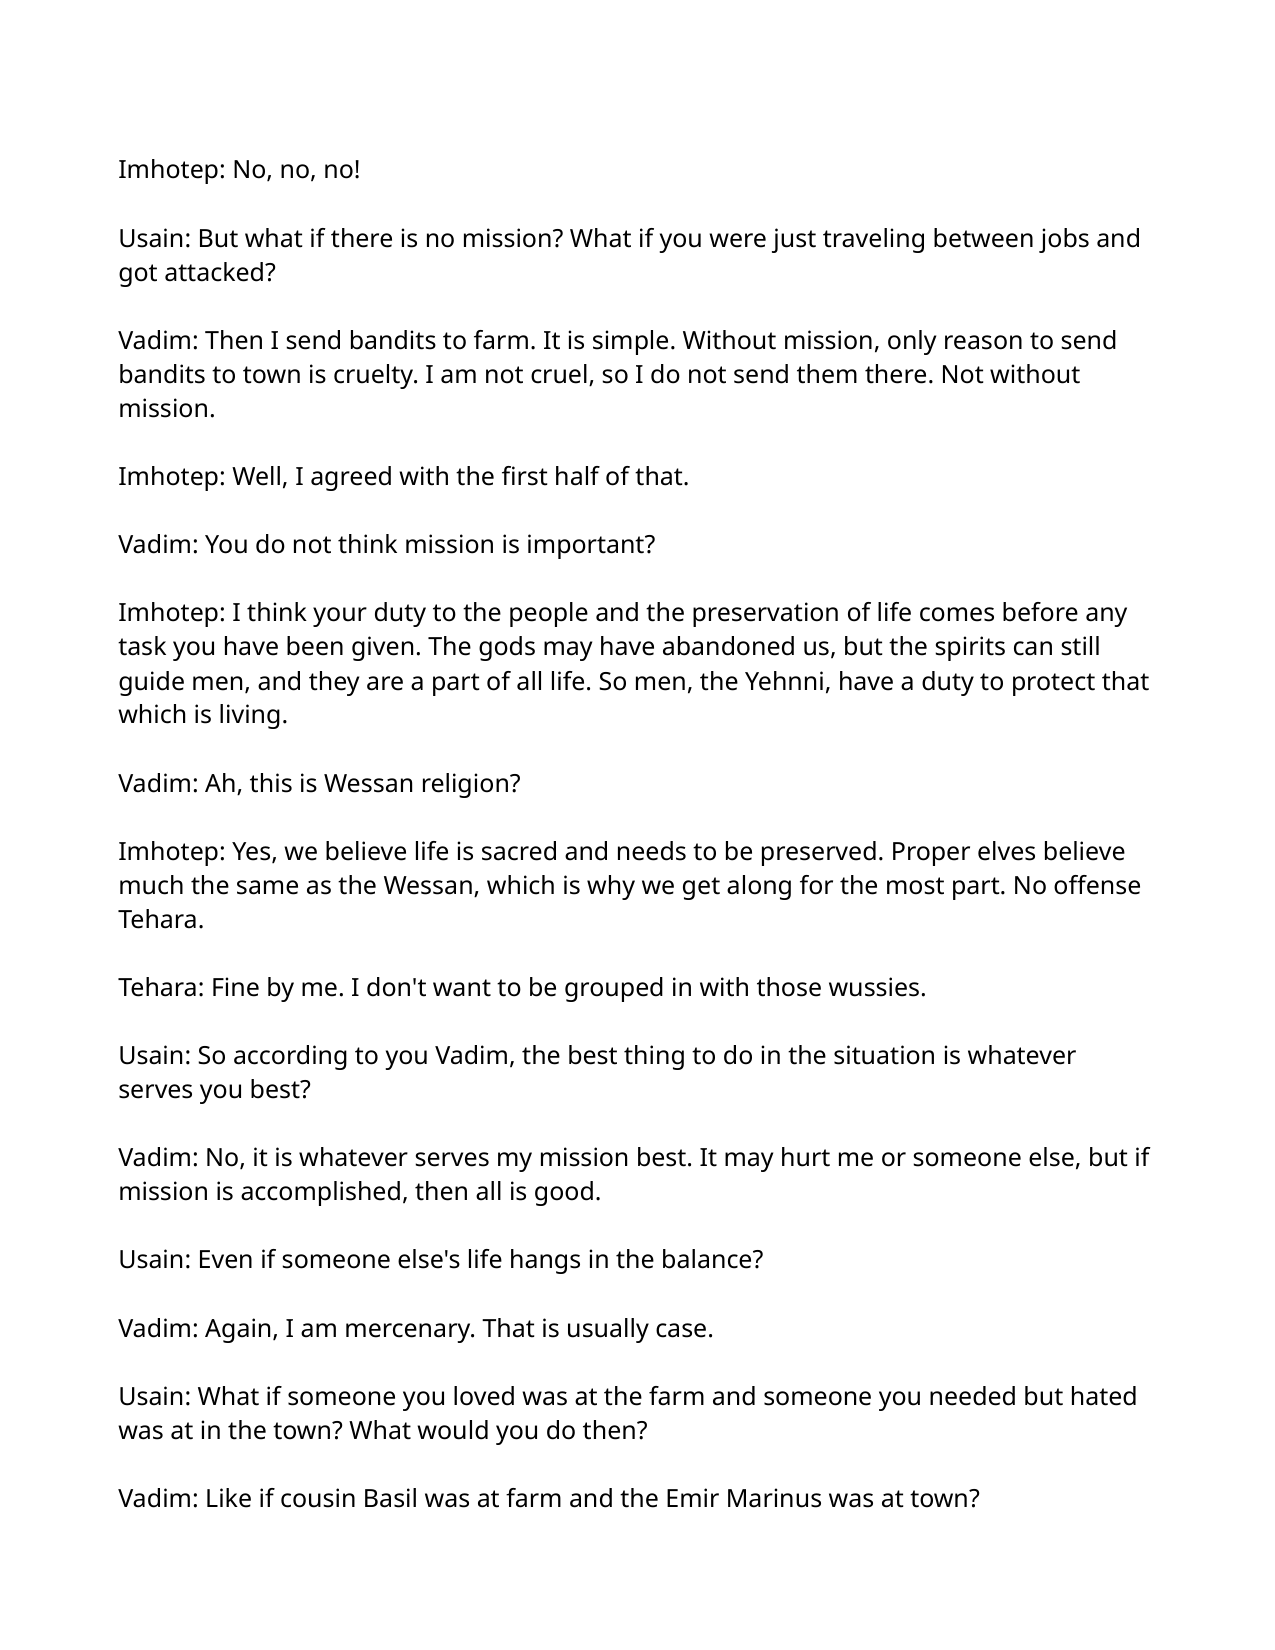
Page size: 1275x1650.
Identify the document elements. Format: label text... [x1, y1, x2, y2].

text Tehara: Fine by me. I don't want to be grouped in with those wussies. [118, 970, 1157, 1004]
text Vadim: Like if cousin Basil was at farm and the Emir Marinus was at town? [118, 1481, 1157, 1515]
text Usain: So according to you Vadim, the best thing to do in the situation is whatever serves you best? [118, 1038, 1157, 1106]
text Vadim: Then I send bandits to farm. It is simple. Without mission, only reason to send bandits to town is cruelty. I am not cruel, so I do not send them there. Not without mission. [118, 322, 1157, 425]
text Imhotep: Yes, we believe life is sacred and needs to be preserved. Proper elves believe much the same as the Wessan, which is why we get along for the most part. No offense Tehara. [118, 833, 1157, 936]
text Imhotep: No, no, no! [118, 152, 1157, 186]
text Vadim: You do not think mission is important? [118, 527, 1157, 561]
text Vadim: Again, I am mercenary. That is usually case. [118, 1310, 1157, 1344]
text Usain: Even if someone else's life hangs in the balance? [118, 1242, 1157, 1276]
text Usain: What if someone you loved was at the farm and someone you needed but hated was at in the town? What would you do then? [118, 1378, 1157, 1447]
text Usain: But what if there is no mission? What if you were just traveling between jobs and got attacked? [118, 220, 1157, 288]
text Imhotep: Well, I agreed with the first half of that. [118, 459, 1157, 493]
text Vadim: No, it is whatever serves my mission best. It may hurt me or someone else, but if mission is accomplished, then all is good. [118, 1140, 1157, 1208]
text Vadim: Ah, this is Wessan religion? [118, 765, 1157, 799]
text Imhotep: I think your duty to the people and the preservation of life comes before any task you have been given. The gods may have abandoned us, but the spirits can still guide men, and they are a part of all life. So men, the Yehnni, have a duty to protect that which is living. [118, 595, 1157, 731]
